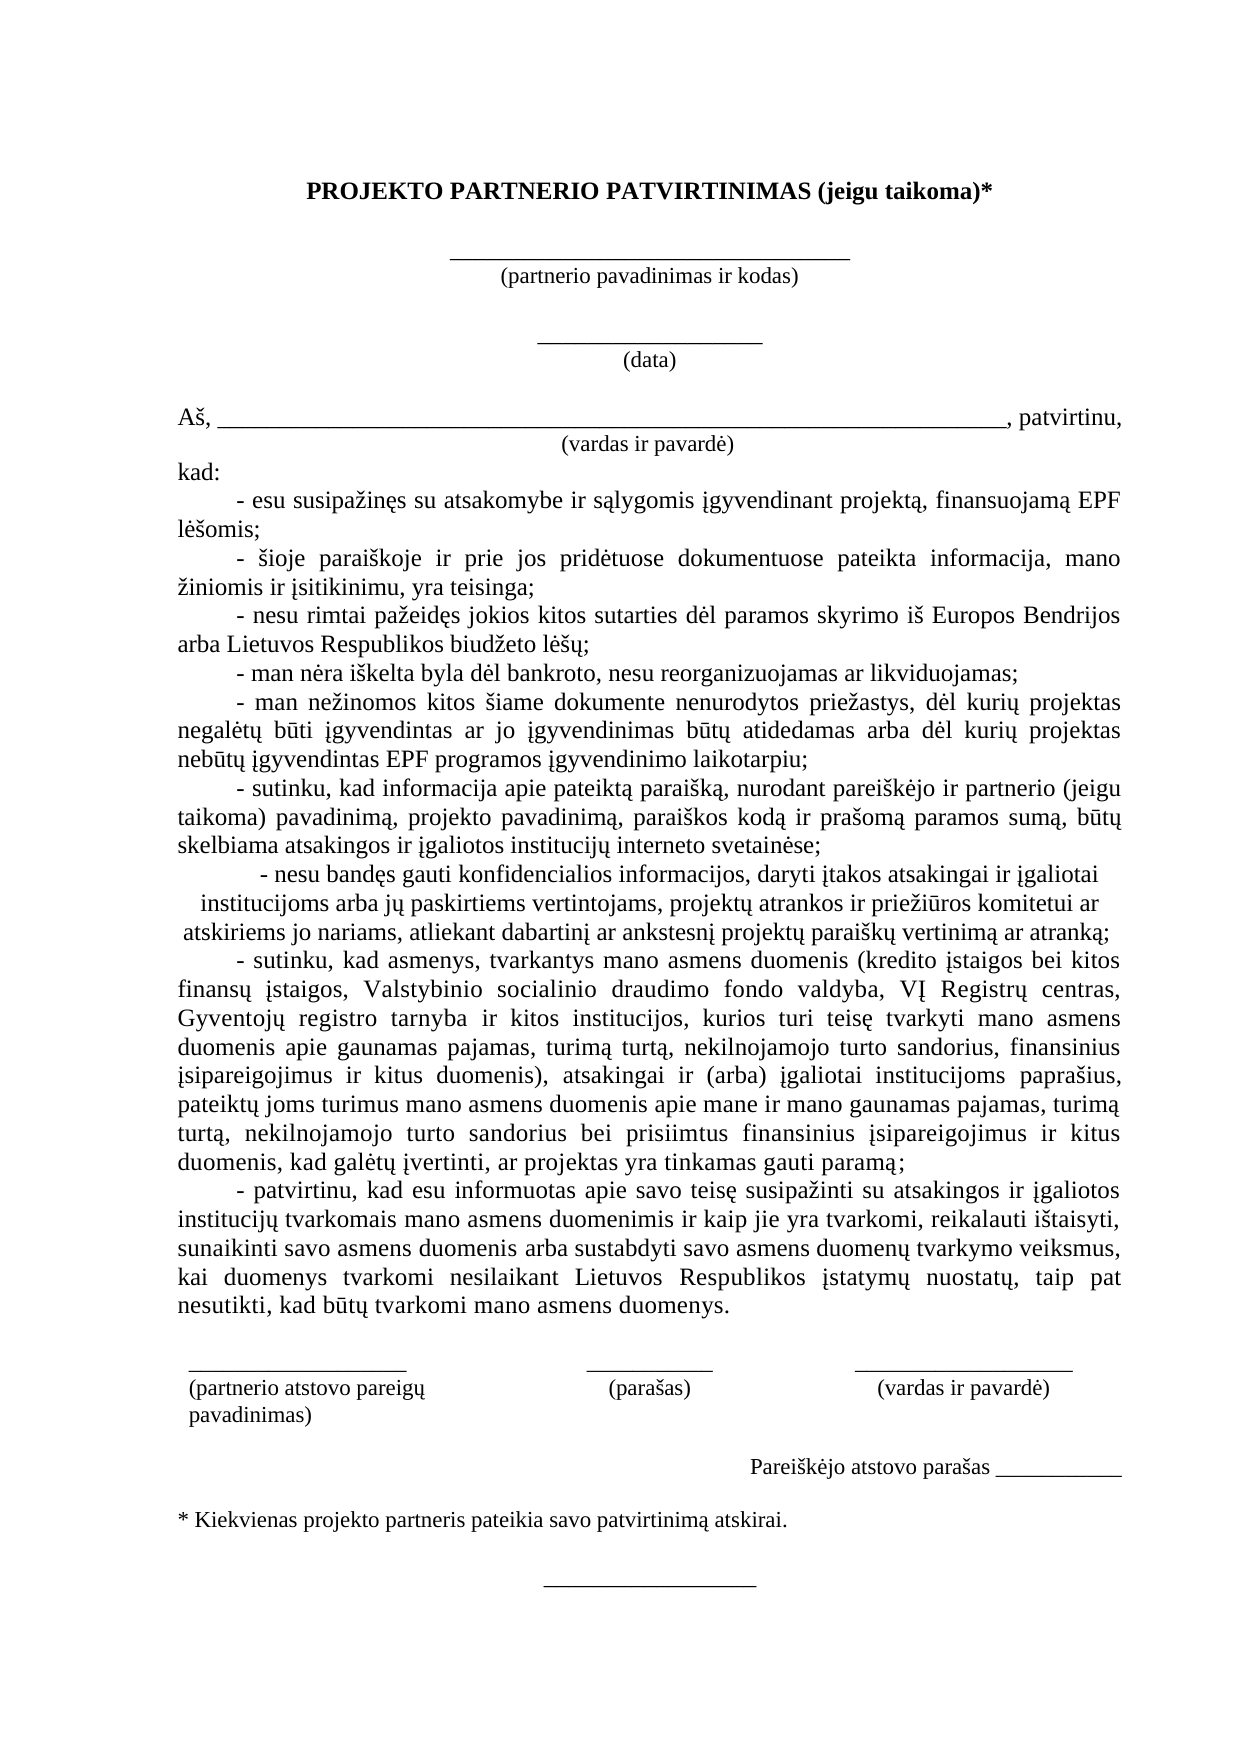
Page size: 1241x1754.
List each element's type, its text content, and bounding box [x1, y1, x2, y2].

text ________________________________ [177, 234, 1122, 263]
text - sutinku, kad informacija apie pateiktą paraišką, nurodant pareiškėjo ir partnerio (jeigu taikoma) pavadinimą, projekto pavadinimą, paraiškos kodą ir prašomą paramos sumą, būtų skelbiama atsakingos ir įgaliotos institucijų interneto svetainėse; [177, 773, 1122, 859]
table_header ___________ (parašas) [494, 1348, 805, 1427]
text - šioje paraiškoje ir prie jos pridėtuose dokumentuose pateikta informacija, mano žiniomis ir įsitikinimu, yra teisinga; [177, 543, 1122, 600]
text Pareiškėjo atstovo parašas ___________ [177, 1453, 1122, 1480]
text PROJEKTO PARTNERIO PATVIRTINIMAS (jeigu taikoma)* [177, 176, 1122, 205]
text kad: [177, 457, 1122, 485]
text * Kiekvienas projekto partneris pateikia savo patvirtinimą atskirai. [177, 1506, 1122, 1532]
table_header ___________________ (vardas ir pavardė) [805, 1348, 1122, 1427]
text - nesu bandęs gauti konfidencialios informacijos, daryti įtakos atsakingai ir įgaliotai institucijoms arba jų paskirtiems vertintojams, projektų atrankos ir priežiūros komitetui ar atskiriems jo nariams, atliekant dabartinį ar ankstesnį projektų paraiškų vertinimą ar atranką; [177, 859, 1122, 945]
text - esu susipažinęs su atsakomybe ir sąlygomis įgyvendinant projektą, finansuojamą EPF lėšomis; [177, 485, 1122, 543]
text - man nežinomos kitos šiame dokumente nenurodytos priežastys, dėl kurių projektas negalėtų būti įgyvendintas ar jo įgyvendinimas būtų atidedamas arba dėl kurių projektas nebūtų įgyvendintas EPF programos įgyvendinimo laikotarpiu; [177, 687, 1122, 773]
text (data) [177, 346, 1122, 373]
text __________________ [177, 318, 1122, 346]
text - man nėra iškelta byla dėl bankroto, nesu reorganizuojamas ar likviduojamas; [177, 658, 1122, 687]
text - nesu rimtai pažeidęs jokios kitos sutarties dėl paramos skyrimo iš Europos Bendrijos arba Lietuvos Respublikos biudžeto lėšų; [177, 600, 1122, 658]
table_header ___________________ (partnerio atstovo pareigų pavadinimas) [177, 1348, 494, 1427]
text - patvirtinu, kad esu informuotas apie savo teisę susipažinti su atsakingos ir įgaliotos institucijų tvarkomais mano asmens duomenimis ir kaip jie yra tvarkomi, reikalauti ištaisyti, sunaikinti savo asmens duomenis arba sustabdyti savo asmens duomenų tvarkymo veiksmus, kai duomenys tvarkomi nesilaikant Lietuvos Respublikos įstatymų nuostatų, taip pat nesutikti, kad būtų tvarkomi mano asmens duomenys. [177, 1175, 1122, 1319]
text Aš, , patvirtinu, [177, 402, 1122, 430]
text (vardas ir pavardė) [177, 430, 1122, 457]
text _________________ [177, 1561, 1122, 1590]
text - sutinku, kad asmenys, tvarkantys mano asmens duomenis (kredito įstaigos bei kitos finansų įstaigos, Valstybinio socialinio draudimo fondo valdyba, VĮ Registrų centras, Gyventojų registro tarnyba ir kitos institucijos, kurios turi teisę tvarkyti mano asmens duomenis apie gaunamas pajamas, turimą turtą, nekilnojamojo turto sandorius, finansinius įsipareigojimus ir kitus duomenis), atsakingai ir (arba) įgaliotai institucijoms paprašius, pateiktų joms turimus mano asmens duomenis apie mane ir mano gaunamas pajamas, turimą turtą, nekilnojamojo turto sandorius bei prisiimtus finansinius įsipareigojimus ir kitus duomenis, kad galėtų įvertinti, ar projektas yra tinkamas gauti paramą; [177, 945, 1122, 1175]
text (partnerio pavadinimas ir kodas) [177, 263, 1122, 289]
